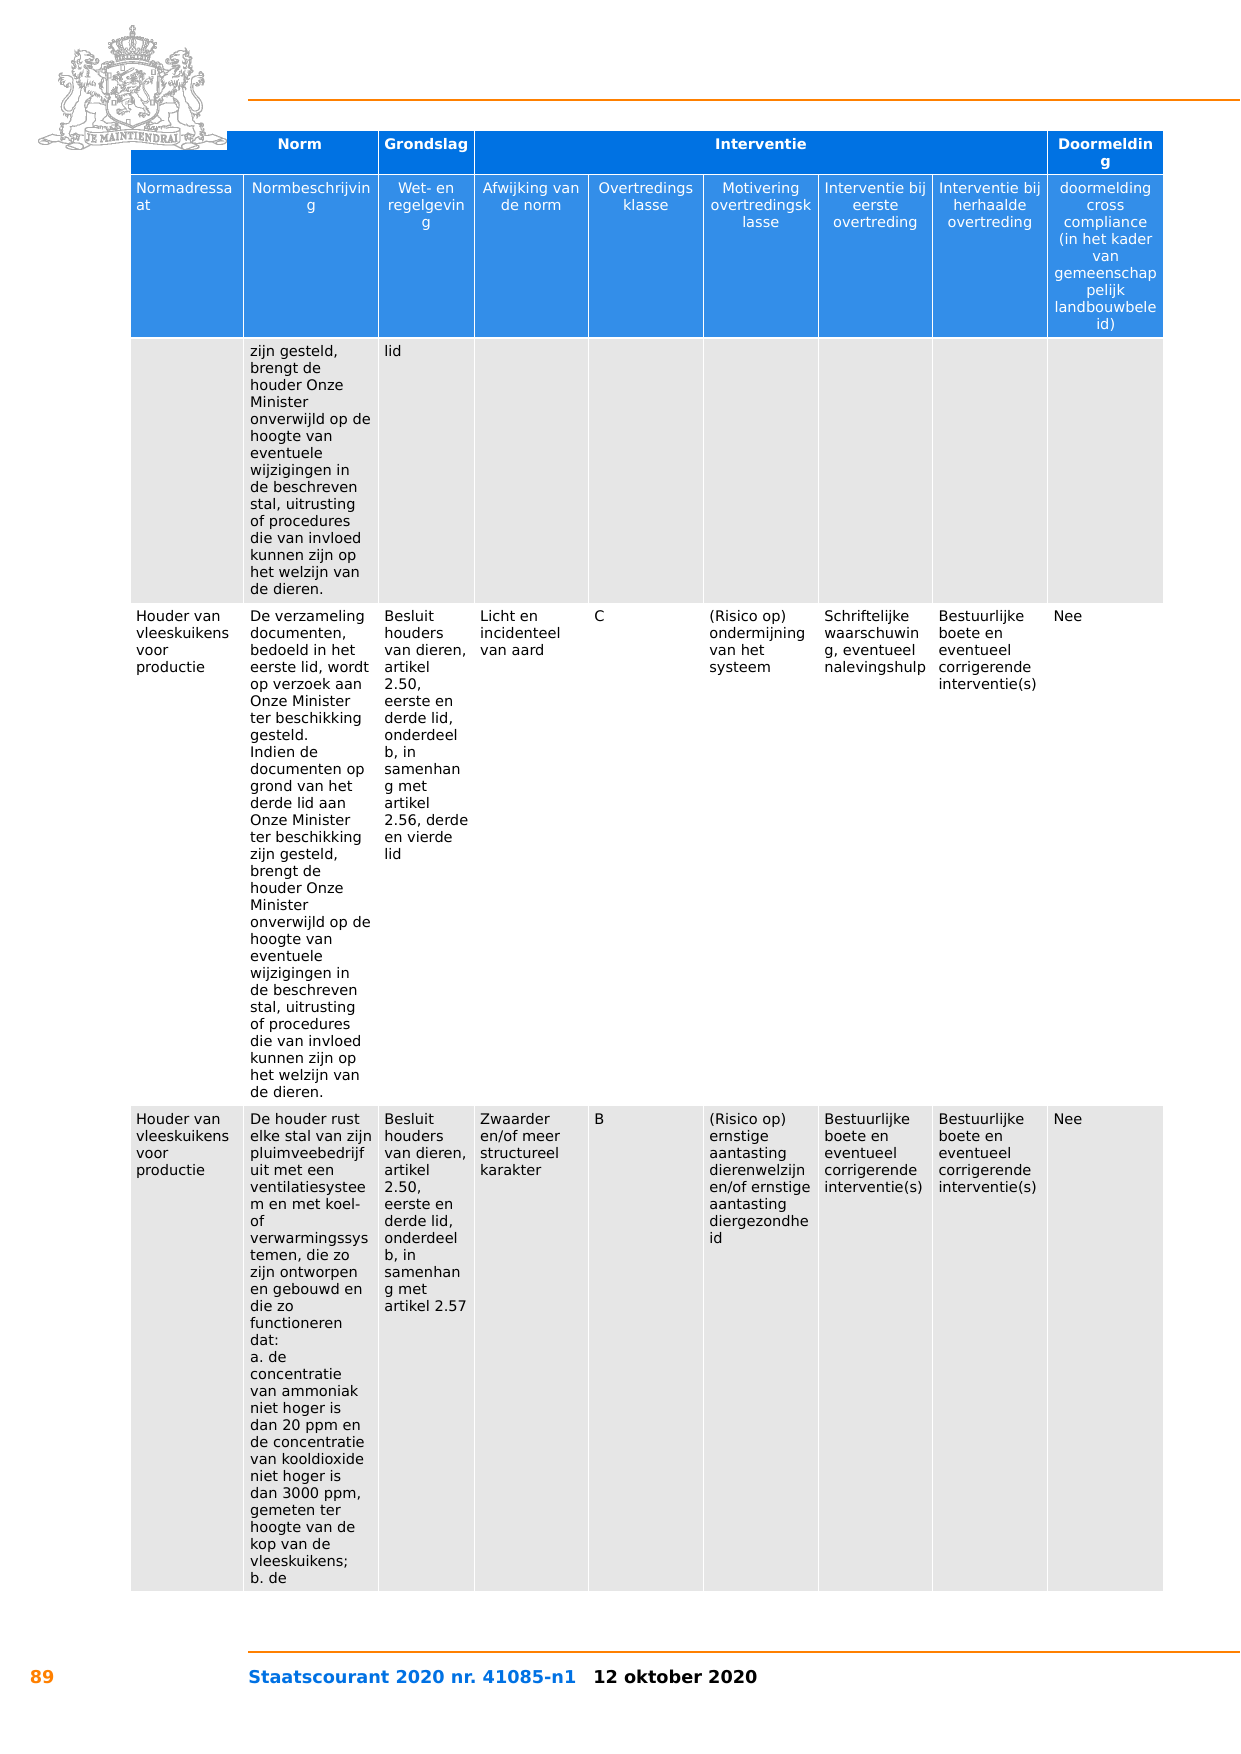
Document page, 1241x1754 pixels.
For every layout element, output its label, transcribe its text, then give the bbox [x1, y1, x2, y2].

table_header Doormelding [1048, 131, 1163, 174]
table_cell Motivering overtredingsklasse [704, 175, 818, 337]
table_cell (Risico op) ondermijning van het systeem [704, 604, 818, 1105]
table_cell C [589, 604, 703, 1105]
table_cell Nee [1048, 1106, 1163, 1591]
table_cell Interventie bij eerste overtreding [819, 175, 932, 337]
table_cell Normadressaat [131, 175, 243, 337]
table_cell Houder van vleeskuikens voor productie [131, 1106, 243, 1591]
table_header Interventie [475, 131, 1047, 174]
table_cell Licht en incidenteel van aard [475, 604, 588, 1105]
table_cell Wet- en regelgeving [379, 175, 474, 337]
table_cell doormelding cross compliance (in het kader van gemeenschappelijk landbouwbeleid) [1048, 175, 1163, 337]
table_cell Besluit houders van dieren, artikel 2.50, eerste en derde lid, onderdeel b, in samenhang met artikel 2.56, derde en vierde lid [379, 604, 474, 1105]
table_cell Interventie bij herhaalde overtreding [933, 175, 1047, 337]
table_cell [704, 339, 818, 603]
table_cell B [589, 1106, 703, 1591]
table_cell Houder van vleeskuikens voor productie [131, 604, 243, 1105]
table_cell De houder rust elke stal van zijn pluimveebedrijf uit met een ventilatiesysteem en met koel- of verwarmingssystemen, die zo zijn ontworpen en gebouwd en die zo functioneren dat: a. de concentratie van ammoniak niet hoger is dan 20 ppm en de concentratie van kooldioxide niet hoger is dan 3000 ppm, gemeten ter hoogte van de kop van de vleeskuikens; b. de [244, 1106, 378, 1591]
table_cell [131, 339, 243, 603]
table_cell [475, 339, 588, 603]
table_cell [933, 339, 1047, 603]
table_cell lid [379, 339, 474, 603]
table_cell zijn gesteld, brengt de houder Onze Minister onverwijld op de hoogte van eventuele wijzigingen in de beschreven stal, uitrusting of procedures die van invloed kunnen zijn op het welzijn van de dieren. [244, 339, 378, 603]
table_cell Schriftelijke waarschuwing, eventueel nalevingshulp [819, 604, 932, 1105]
table_cell Nee [1048, 604, 1163, 1105]
table_cell Bestuurlijke boete en eventueel corrigerende interventie(s) [933, 604, 1047, 1105]
table_header Norm [131, 131, 378, 174]
table_cell (Risico op) ernstige aantasting dierenwelzijn en/of ernstige aantasting diergezondheid [704, 1106, 818, 1591]
table_cell Normbeschrijving [244, 175, 378, 337]
table_cell Overtredingsklasse [589, 175, 703, 337]
table_cell [1048, 339, 1163, 603]
table_cell [819, 339, 932, 603]
table_cell Bestuurlijke boete en eventueel corrigerende interventie(s) [819, 1106, 932, 1591]
table_cell [589, 339, 703, 603]
table_cell Zwaarder en/of meer structureel karakter [475, 1106, 588, 1591]
table_header Grondslag [379, 131, 474, 174]
table_cell Bestuurlijke boete en eventueel corrigerende interventie(s) [933, 1106, 1047, 1591]
table_cell Afwijking van de norm [475, 175, 588, 337]
picture [38, 25, 227, 150]
table_cell Besluit houders van dieren, artikel 2.50, eerste en derde lid, onderdeel b, in samenhang met artikel 2.57 [379, 1106, 474, 1591]
table_cell De verzameling documenten, bedoeld in het eerste lid, wordt op verzoek aan Onze Minister ter beschikking gesteld. Indien de documenten op grond van het derde lid aan Onze Minister ter beschikking zijn gesteld, brengt de houder Onze Minister onverwijld op de hoogte van eventuele wijzigingen in de beschreven stal, uitrusting of procedures die van invloed kunnen zijn op het welzijn van de dieren. [244, 604, 378, 1105]
